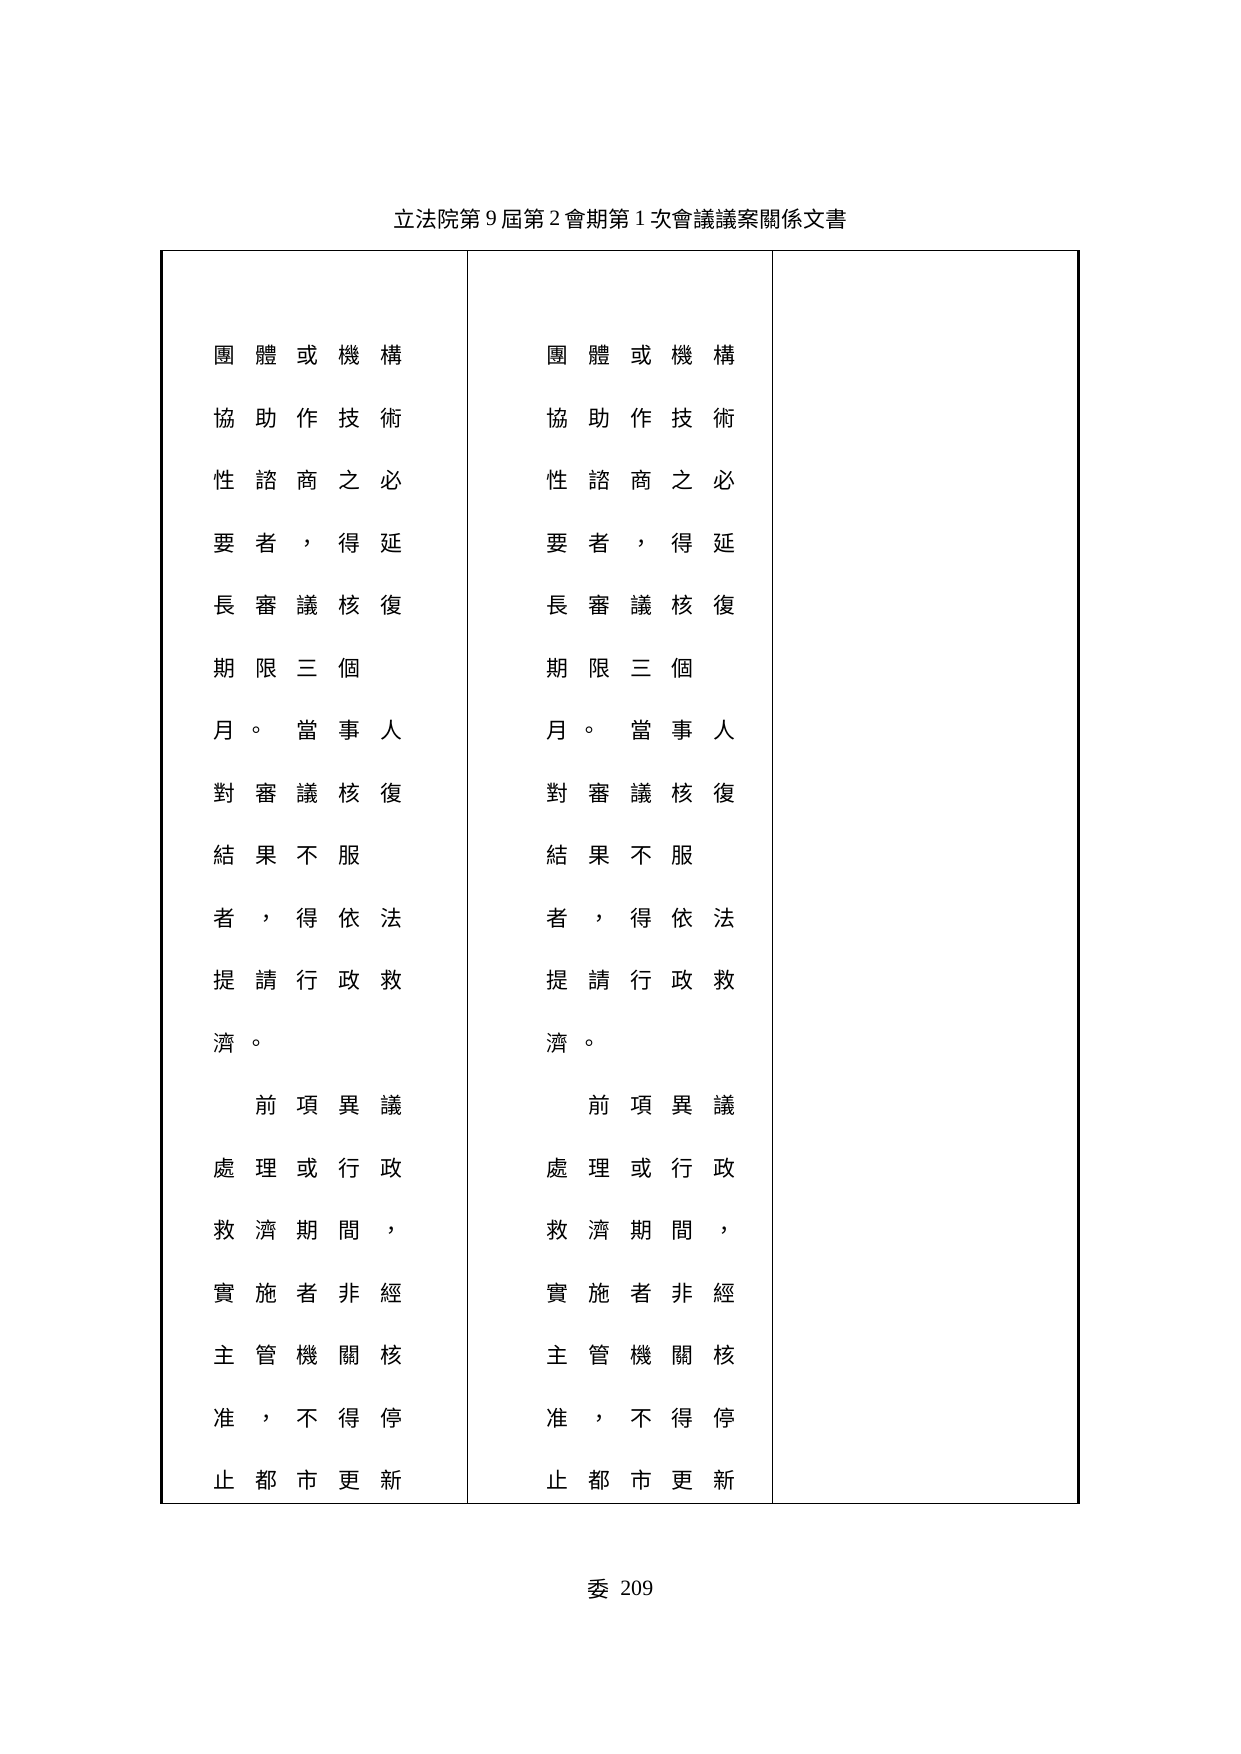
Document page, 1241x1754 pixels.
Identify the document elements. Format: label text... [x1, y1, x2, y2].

table_cell 團體或機構協助作技術性諮商之必要者，得延長審議核復期限三個月。當事人對審議核復結果不服者，得依法提請行政救濟。 前項異議處理或行政救濟期間，實施者非經主管機關核准，不得停止都市更新 [468, 251, 772, 1503]
table_cell [773, 251, 1077, 1503]
table_cell 團體或機構協助作技術性諮商之必要者，得延長審議核復期限三個月。當事人對審議核復結果不服者，得依法提請行政救濟。 前項異議處理或行政救濟期間，實施者非經主管機關核准，不得停止都市更新 [163, 251, 467, 1503]
